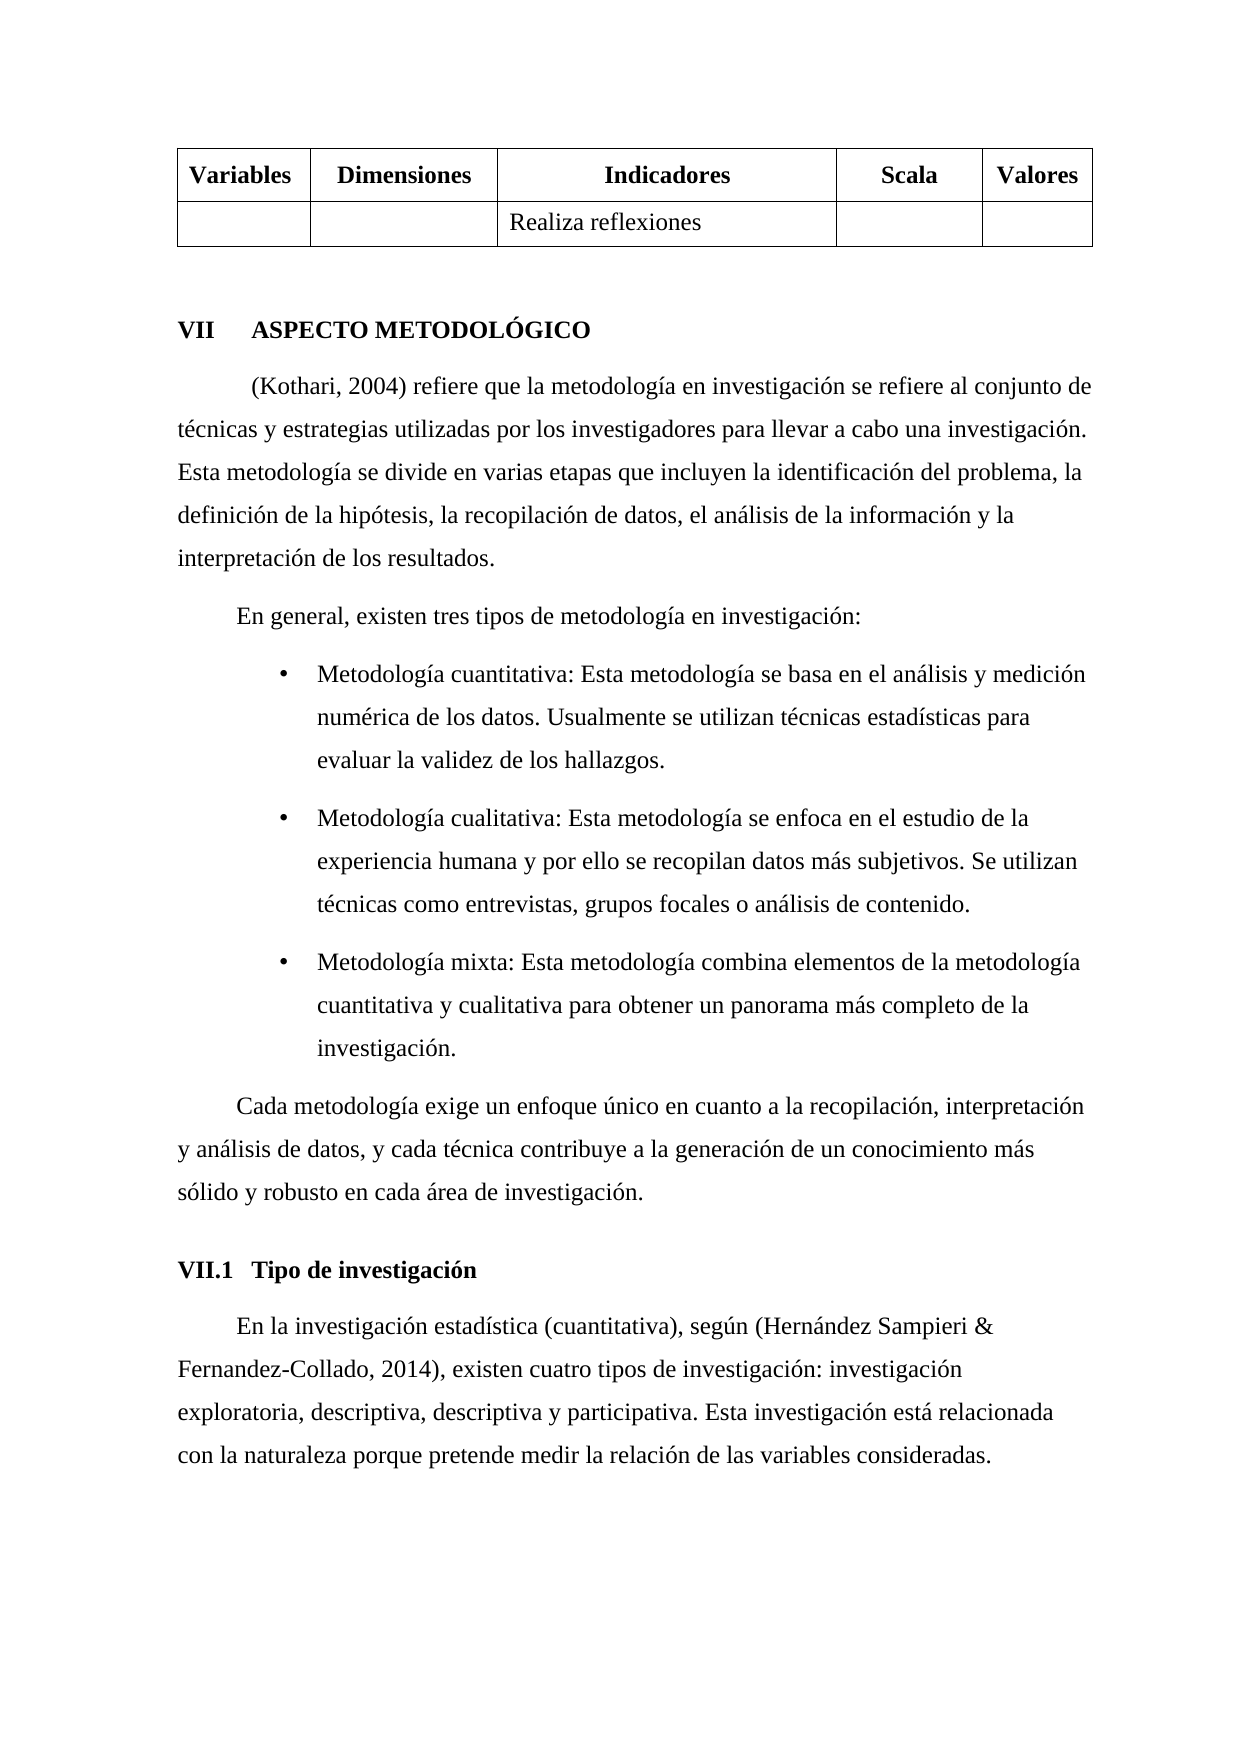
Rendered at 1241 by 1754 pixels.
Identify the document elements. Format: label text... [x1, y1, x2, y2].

table_header Indicadores [498, 149, 836, 201]
text (Kothari, 2004) refiere que la metodología en investigación se refiere al conjunto de técnicas y estrategias utilizadas por los investigadores para llevar a cabo una investigación. Esta metodología se divide en varias etapas que incluyen la identificación del problema, la definición de la hipótesis, la recopilación de datos, el análisis de la información y la interpretación de los resultados. [177, 371, 1093, 572]
list Metodología cualitativa: Esta metodología se enfoca en el estudio de la experiencia humana y por ello se recopilan datos más subjetivos. Se utilizan técnicas como entrevistas, grupos focales o análisis de contenido. [279, 803, 1093, 918]
subtitle Tipo de investigación [177, 1256, 1093, 1284]
list Metodología cuantitativa: Esta metodología se basa en el análisis y medición numérica de los datos. Usualmente se utilizan técnicas estadísticas para evaluar la validez de los hallazgos. [279, 659, 1093, 774]
table_header Valores [983, 149, 1092, 201]
table_header Scala [837, 149, 982, 201]
table_cell Realiza reflexiones [498, 202, 836, 246]
text En la investigación estadística (cuantitativa), según (Hernández Sampieri & Fernandez-Collado, 2014), existen cuatro tipos de investigación: investigación exploratoria, descriptiva, descriptiva y participativa. Esta investigación está relacionada con la naturaleza porque pretende medir la relación de las variables consideradas. [177, 1311, 1093, 1469]
text En general, existen tres tipos de metodología en investigación: [177, 601, 1093, 630]
table_header Variables [178, 149, 310, 201]
text Cada metodología exige un enfoque único en cuanto a la recopilación, interpretación y análisis de datos, y cada técnica contribuye a la generación de un conocimiento más sólido y robusto en cada área de investigación. [177, 1091, 1093, 1206]
subtitle ASPECTO METODOLÓGICO [177, 315, 1093, 344]
table_header Dimensiones [311, 149, 497, 201]
list Metodología mixta: Esta metodología combina elementos de la metodología cuantitativa y cualitativa para obtener un panorama más completo de la investigación. [279, 947, 1093, 1062]
